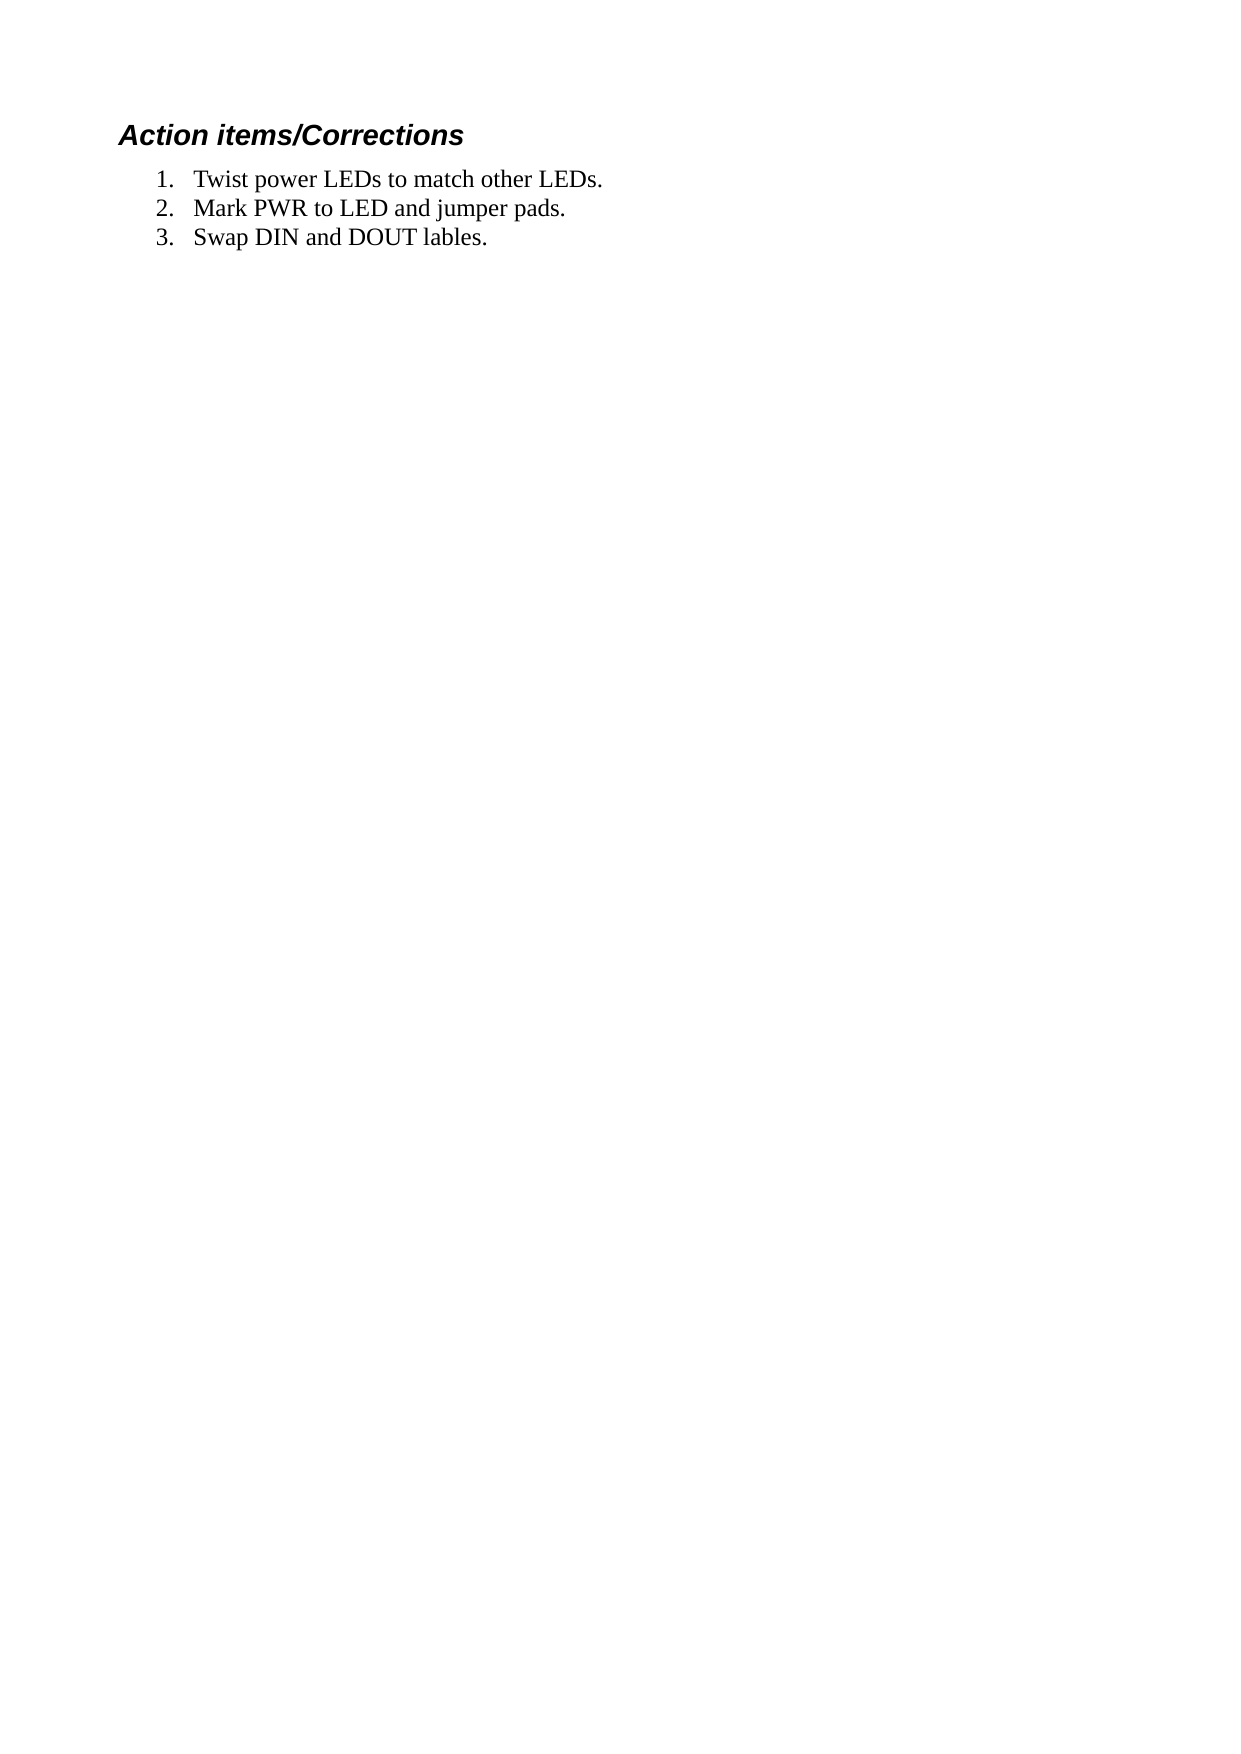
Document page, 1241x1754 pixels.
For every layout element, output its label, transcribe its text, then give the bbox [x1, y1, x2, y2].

list Twist power LEDs to match other LEDs. [156, 164, 1122, 193]
subtitle Action items/Corrections [118, 118, 1122, 152]
list Mark PWR to LED and jumper pads. [156, 193, 1122, 222]
list Swap DIN and DOUT lables. [156, 222, 1122, 250]
